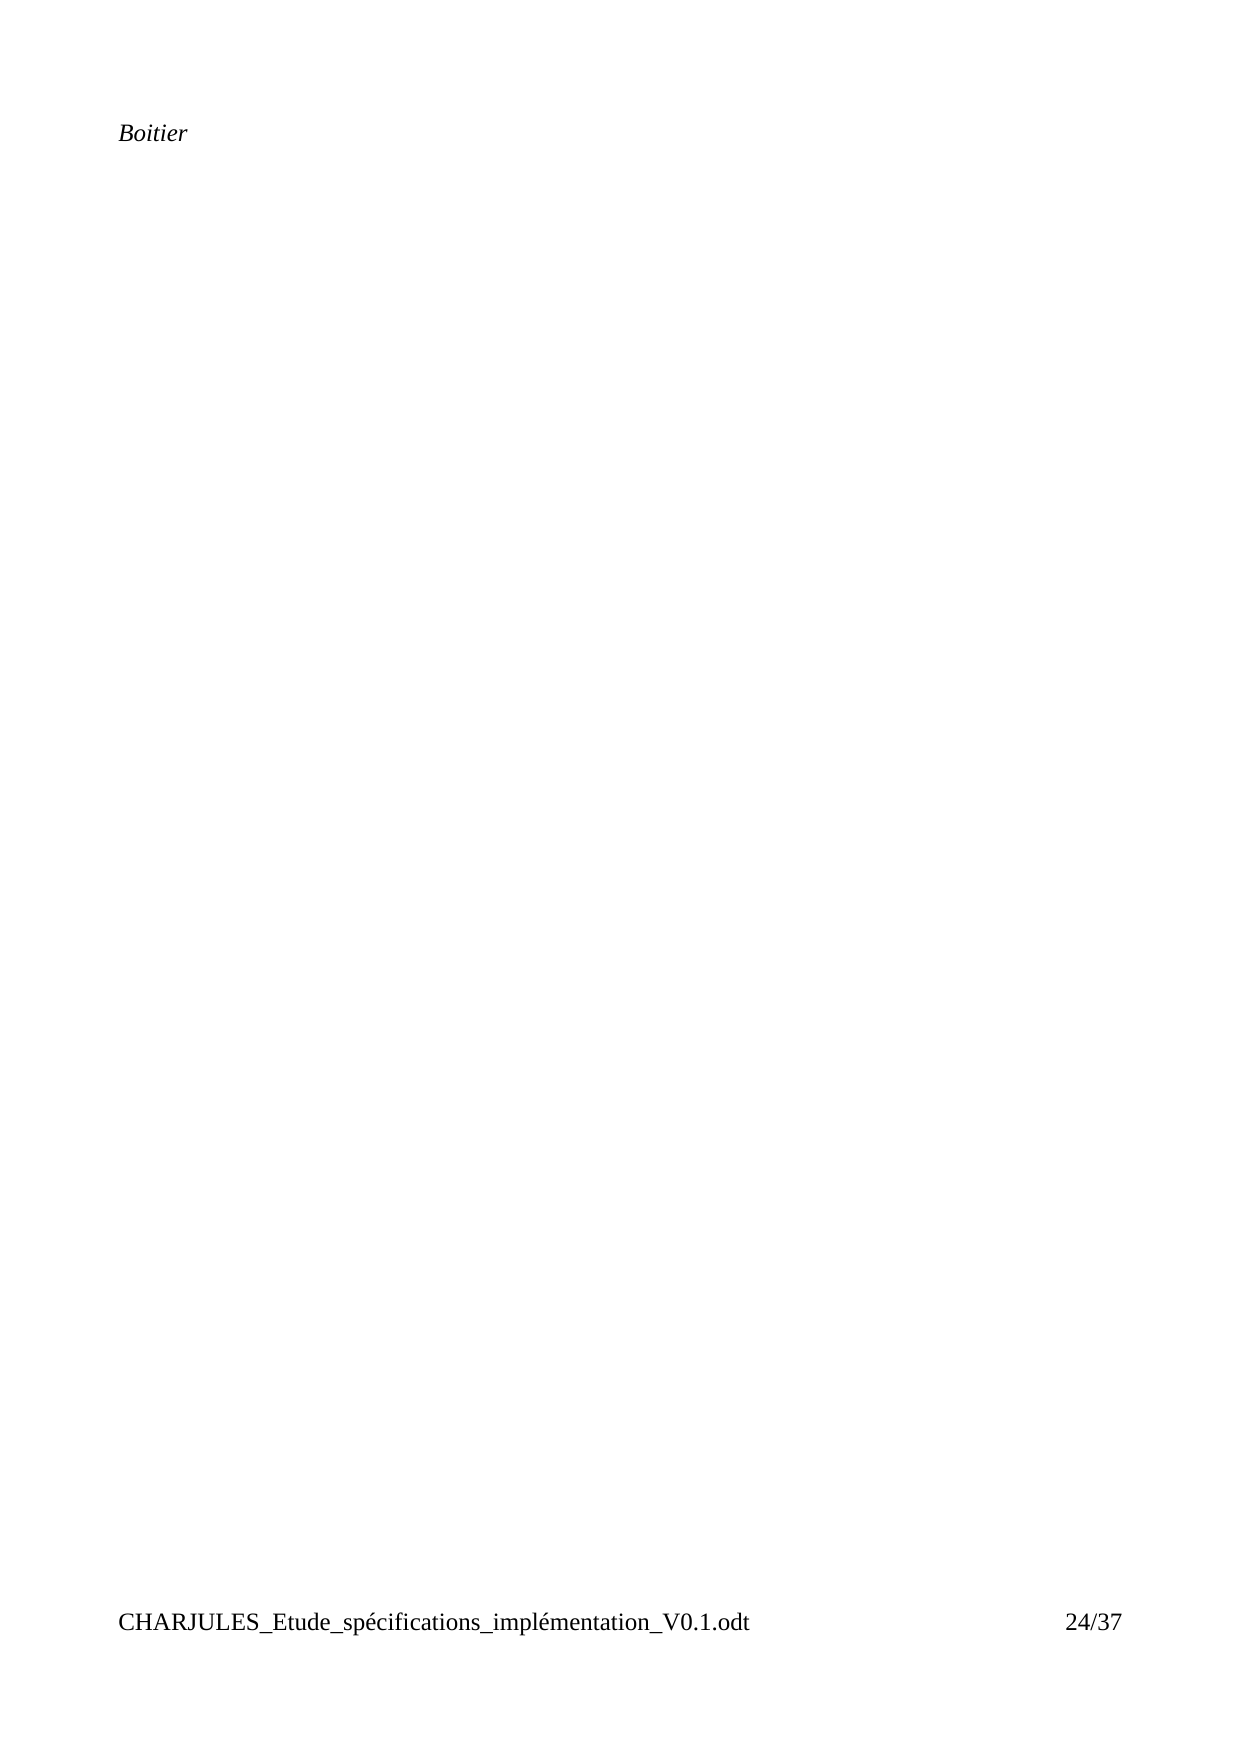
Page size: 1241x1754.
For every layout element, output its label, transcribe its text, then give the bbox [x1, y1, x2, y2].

text Boitier [118, 118, 1122, 147]
